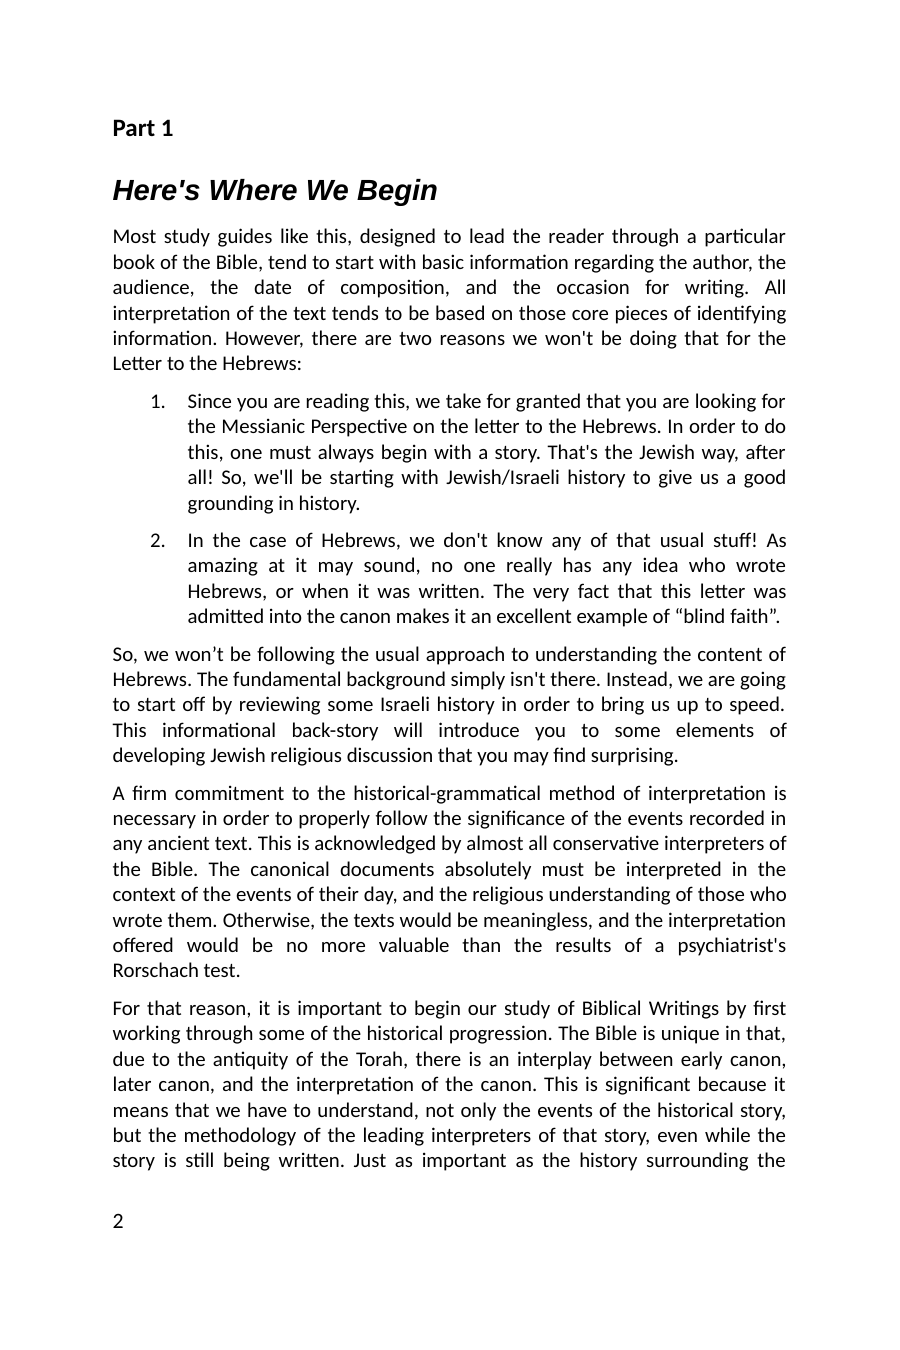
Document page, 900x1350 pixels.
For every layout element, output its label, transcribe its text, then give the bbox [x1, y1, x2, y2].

text For that reason, it is important to begin our study of Biblical Writings by first working through some of the historical progression. The Bible is unique in that, due to the antiquity of the Torah, there is an interplay between early canon, later canon, and the interpretation of the canon. This is significant because it means that we have to understand, not only the events of the historical story, but the methodology of the leading interpreters of that story, even while the story is still being written. Just as important as the history surrounding the [112, 995, 787, 1173]
list Since you are reading this, we take for granted that you are looking for the Messianic Perspective on the letter to the Hebrews. In order to do this, one must always begin with a story. That's the Jewish way, after all! So, we'll be starting with Jewish/Israeli history to give us a good grounding in history. [150, 388, 787, 515]
list In the case of Hebrews, we don't know any of that usual stuff! As amazing at it may sound, no one really has any idea who wrote Hebrews, or when it was written. The very fact that this letter was admitted into the canon makes it an excellent example of “blind faith”. [150, 527, 787, 629]
text So, we won’t be following the usual approach to understanding the content of Hebrews. The fundamental background simply isn't there. Instead, we are going to start off by reviewing some Israeli history in order to bring us up to speed. This informational back-story will introduce you to some elements of developing Jewish religious discussion that you may find surprising. [112, 641, 787, 768]
text Most study guides like this, designed to lead the reader through a particular book of the Bible, tend to start with basic information regarding the author, the audience, the date of composition, and the occasion for writing. All interpretation of the text tends to be based on those core pieces of identifying information. However, there are two reasons we won't be doing that for the Letter to the Hebrews: [112, 223, 787, 376]
subtitle Here's Where We Begin [112, 173, 787, 207]
text A firm commitment to the historical-grammatical method of interpretation is necessary in order to properly follow the significance of the events recorded in any ancient text. This is acknowledged by almost all conservative interpreters of the Bible. The canonical documents absolutely must be interpreted in the context of the events of their day, and the religious understanding of those who wrote them. Otherwise, the texts would be meaningless, and the interpretation offered would be no more valuable than the results of a psychiatrist's Rorschach test. [112, 780, 787, 983]
